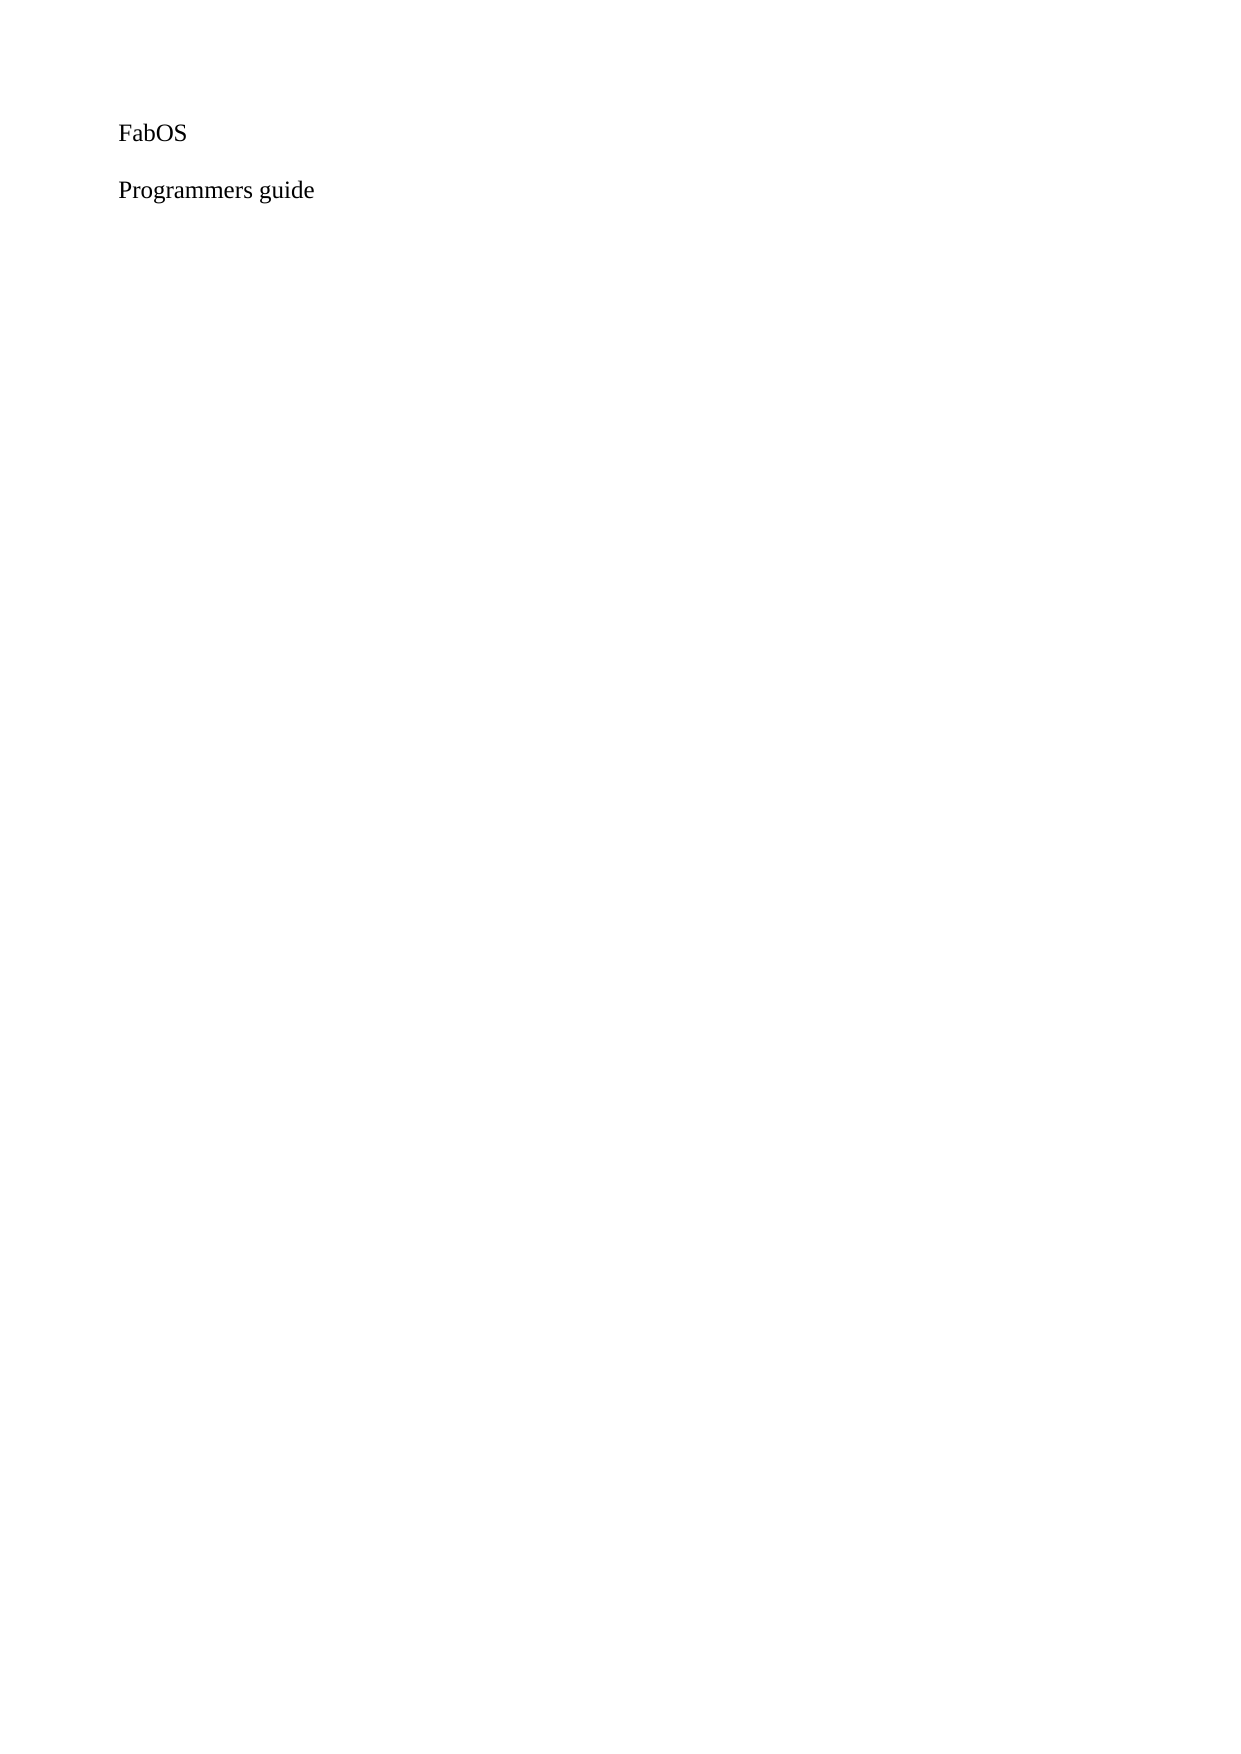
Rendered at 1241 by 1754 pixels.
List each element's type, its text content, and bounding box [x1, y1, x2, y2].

text FabOS [118, 118, 1122, 147]
text Programmers guide [118, 176, 1122, 204]
